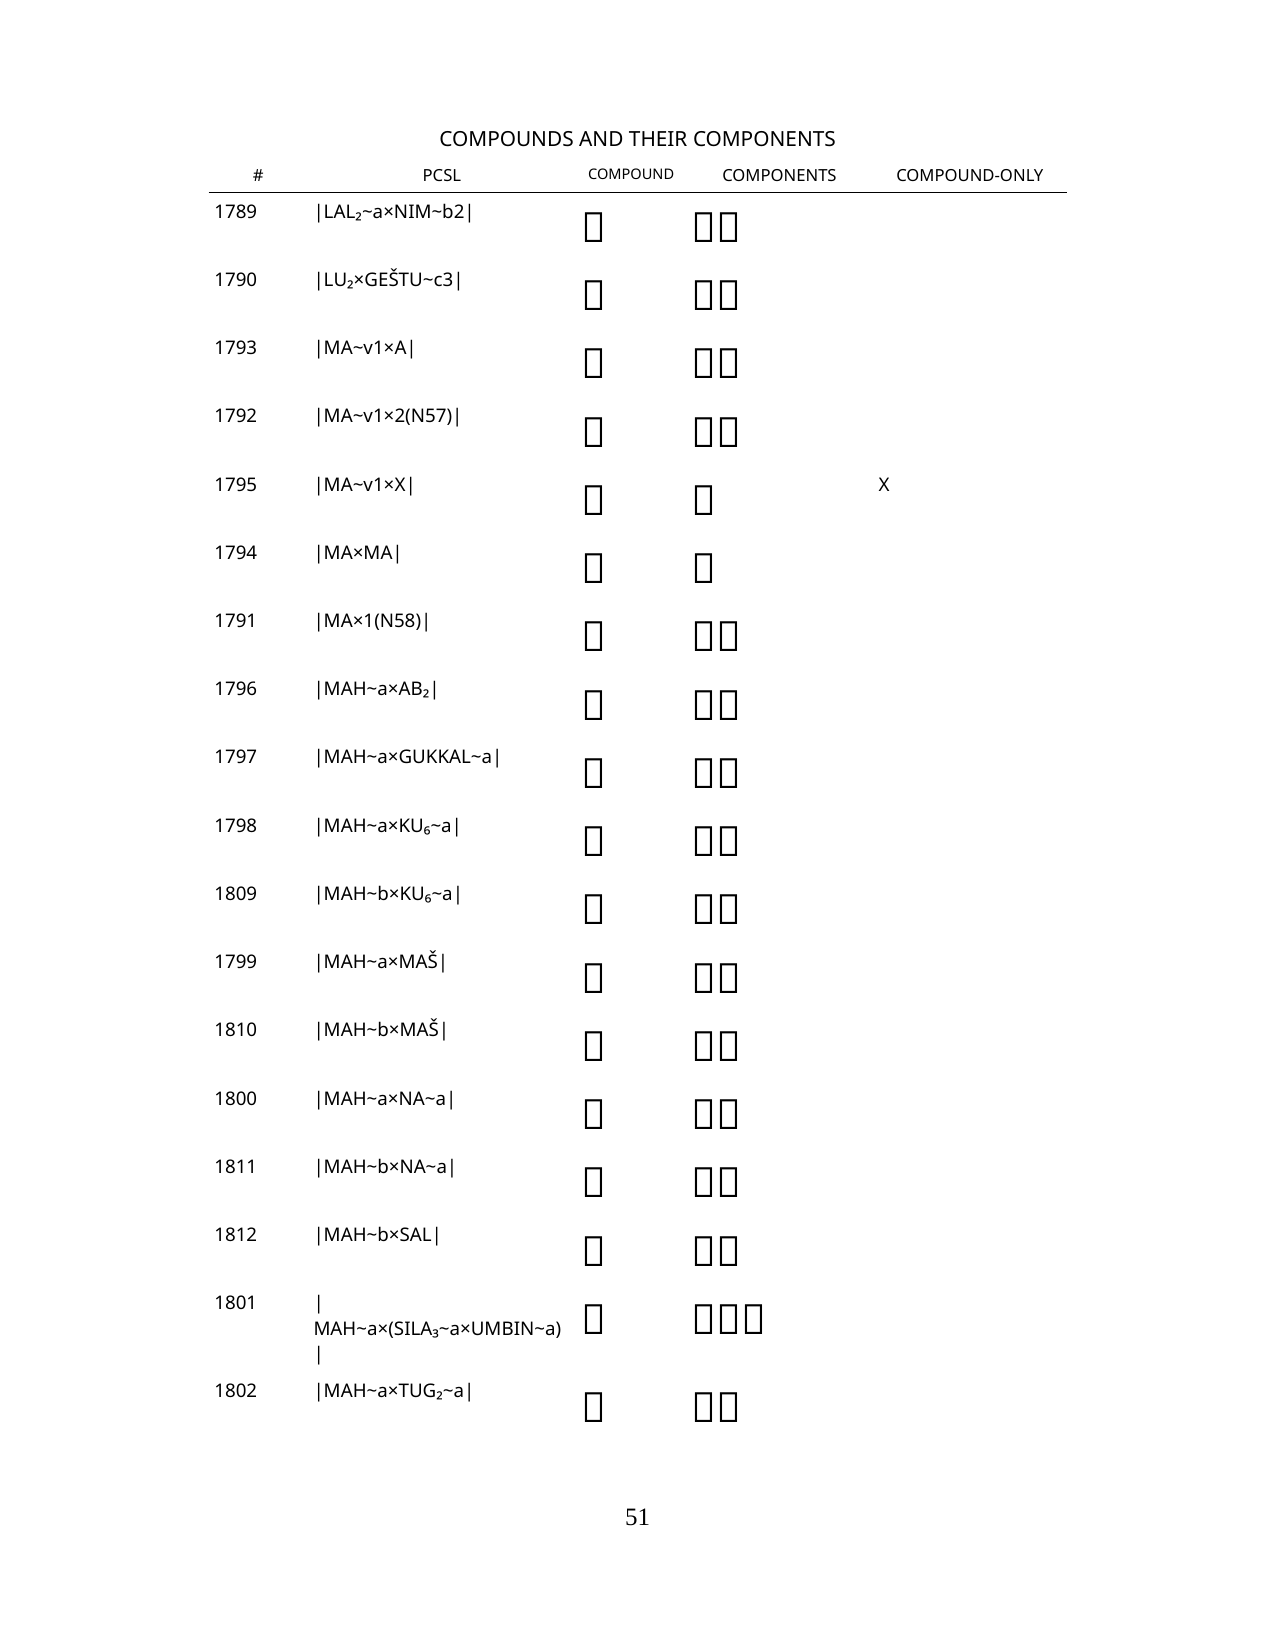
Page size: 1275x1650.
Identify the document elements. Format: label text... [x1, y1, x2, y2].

table_cell |MAH~b×SAL| [308, 1216, 576, 1284]
table_cell 1790 [209, 260, 308, 329]
table_cell 1810 [209, 1011, 308, 1079]
table_cell [873, 670, 1067, 738]
table_cell |MAH~a×NA~a| [308, 1079, 576, 1147]
table_cell [873, 193, 1067, 260]
table_cell 𒶟 [576, 1216, 686, 1284]
table_cell 1794 [209, 533, 308, 602]
table_cell # [209, 158, 308, 192]
table_cell COMPONENTS [686, 158, 872, 192]
table_cell 1800 [209, 1079, 308, 1147]
table_cell [873, 397, 1067, 465]
table_cell |MA~v1×X| [308, 465, 576, 533]
table_cell 𒶝 [576, 1011, 686, 1079]
table_cell 1791 [209, 602, 308, 670]
table_cell 𒤉𒩳 [686, 1372, 872, 1440]
table_cell [873, 1011, 1067, 1079]
table_cell [873, 1216, 1067, 1284]
table_cell COMPOUND [576, 158, 686, 192]
table_cell 1792 [209, 397, 308, 465]
table_cell 1801 [209, 1284, 308, 1372]
table_cell 𒶓 [576, 1079, 686, 1147]
table_cell |MA×1(N58)| [308, 602, 576, 670]
table_cell 𒤊𒣈 [686, 875, 872, 943]
table_cell |MAH~a×TUG₂~a| [308, 1372, 576, 1440]
table_cell 𒤅 [686, 465, 872, 533]
table_cell 1789 [209, 193, 308, 260]
table_cell [873, 806, 1067, 874]
table_cell [873, 875, 1067, 943]
table_cell 𒶎 [576, 465, 686, 533]
table_cell [873, 1148, 1067, 1216]
table_cell 𒤉𒛯 [686, 670, 872, 738]
table_cell 𒣭𒥫 [686, 193, 872, 260]
table_cell |MAH~a×MAŠ| [308, 943, 576, 1011]
table_cell [873, 738, 1067, 806]
table_cell 1811 [209, 1148, 308, 1216]
table_cell 𒶐 [576, 738, 686, 806]
table_cell |MAH~b×NA~a| [308, 1148, 576, 1216]
table_cell [873, 1284, 1067, 1372]
table_cell 𒶜 [576, 875, 686, 943]
table_cell 𒤊𒤏 [686, 1011, 872, 1079]
table_cell 𒤅𒛧 [686, 329, 872, 397]
table_cell [873, 260, 1067, 329]
table_cell 𒶊 [576, 602, 686, 670]
table_cell 1798 [209, 806, 308, 874]
table_cell [873, 1372, 1067, 1440]
table_cell 𒶑 [576, 806, 686, 874]
table_cell 1812 [209, 1216, 308, 1284]
table_cell 𒶒 [576, 943, 686, 1011]
table_cell [873, 943, 1067, 1011]
table_cell 1809 [209, 875, 308, 943]
table_cell 𒤄 [686, 533, 872, 602]
table_cell 𒶕 [576, 1372, 686, 1440]
table_cell 𒶍 [576, 533, 686, 602]
table_cell 1802 [209, 1372, 308, 1440]
table_header COMPOUNDS AND THEIR COMPONENTS [209, 118, 1067, 158]
table_cell |MAH~a×(SILA₃~a×UMBIN~a)| [308, 1284, 576, 1372]
table_cell |MA~v1×2(N57)| [308, 397, 576, 465]
table_cell 1797 [209, 738, 308, 806]
table_cell |LU₂×GEŠTU~c3| [308, 260, 576, 329]
table_cell 𒤉𒨱𒪯 [686, 1284, 872, 1372]
table_cell [873, 602, 1067, 670]
table_cell 𒶌 [576, 329, 686, 397]
table_cell 𒤄𒗛 [686, 602, 872, 670]
table_cell |MA×MA| [308, 533, 576, 602]
table_cell 𒤅𒘐 [686, 397, 872, 465]
table_cell |MA~v1×A| [308, 329, 576, 397]
table_cell X [873, 465, 1067, 533]
table_cell |LAL₂~a×NIM~b2| [308, 193, 576, 260]
table_cell 𒶞 [576, 1148, 686, 1216]
table_cell |MAH~a×AB₂| [308, 670, 576, 738]
table_cell 𒶏 [576, 670, 686, 738]
table_cell |MAH~a×GUKKAL~a| [308, 738, 576, 806]
table_cell [873, 329, 1067, 397]
table_cell 𒶔 [576, 1284, 686, 1372]
table_cell 1799 [209, 943, 308, 1011]
table_cell 𒤉𒤶 [686, 1079, 872, 1147]
table_cell 𒶋 [576, 397, 686, 465]
table_cell |MAH~b×KU₆~a| [308, 875, 576, 943]
table_cell 1793 [209, 329, 308, 397]
table_cell 𒤉𒡁 [686, 738, 872, 806]
table_cell |MAH~a×KU₆~a| [308, 806, 576, 874]
table_cell 1796 [209, 670, 308, 738]
table_cell PCSL [308, 158, 576, 192]
table_cell [873, 1079, 1067, 1147]
table_cell |MAH~b×MAŠ| [308, 1011, 576, 1079]
table_cell 𒤊𒤶 [686, 1148, 872, 1216]
table_cell 𒤉𒤏 [686, 943, 872, 1011]
table_cell 1795 [209, 465, 308, 533]
table_cell 𒤊𒦳 [686, 1216, 872, 1284]
table_cell [873, 533, 1067, 602]
table_cell 𒤉𒣈 [686, 806, 872, 874]
table_cell COMPOUND-ONLY [873, 158, 1067, 192]
table_cell 𒶈 [576, 193, 686, 260]
table_cell 𒶉 [576, 260, 686, 329]
table_cell 𒣽𒠅 [686, 260, 872, 329]
